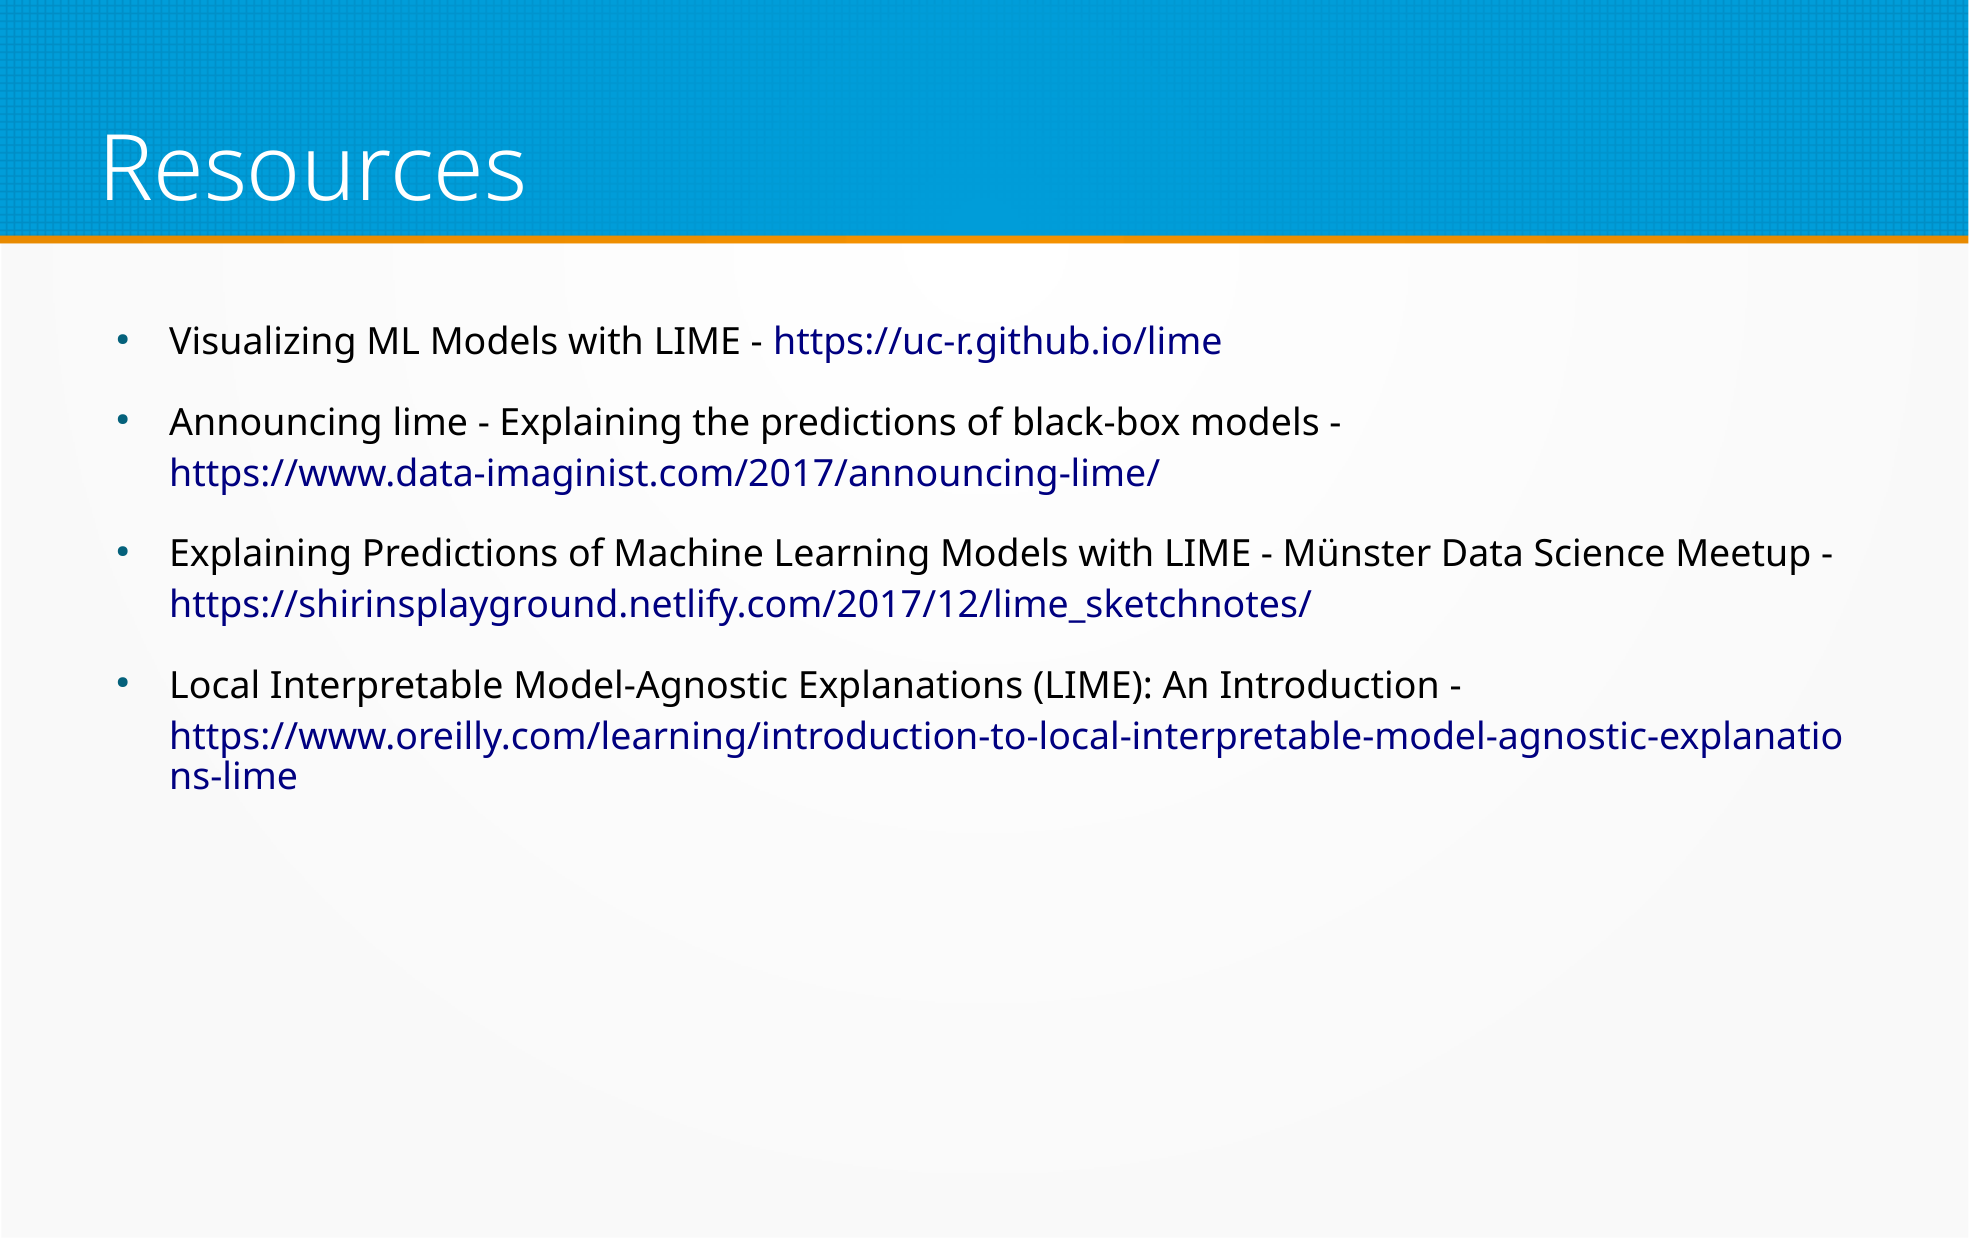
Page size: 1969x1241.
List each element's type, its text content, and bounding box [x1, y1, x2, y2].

list Visualizing ML Models with LIME - https://uc-r.github.io/lime Announcing lime - Explaining the predictions of black-box models - https://www.data-imaginist.com/2017/announcing-lime/ Explaining Predictions of Machine Learning Models with LIME - Münster Data Science Meetup - https://shirinsplayground.netlify.com/2017/12/lime_sketchnotes/ Local Interpretable Model-Agnostic Explanations (LIME): An Introduction - https://www.oreilly.com/learning/introduction-to-local-interpretable-model-agnostic-explanations-lime [98, 315, 1861, 1081]
title Resources [98, 19, 1870, 227]
picture [0, 236, 1969, 1241]
